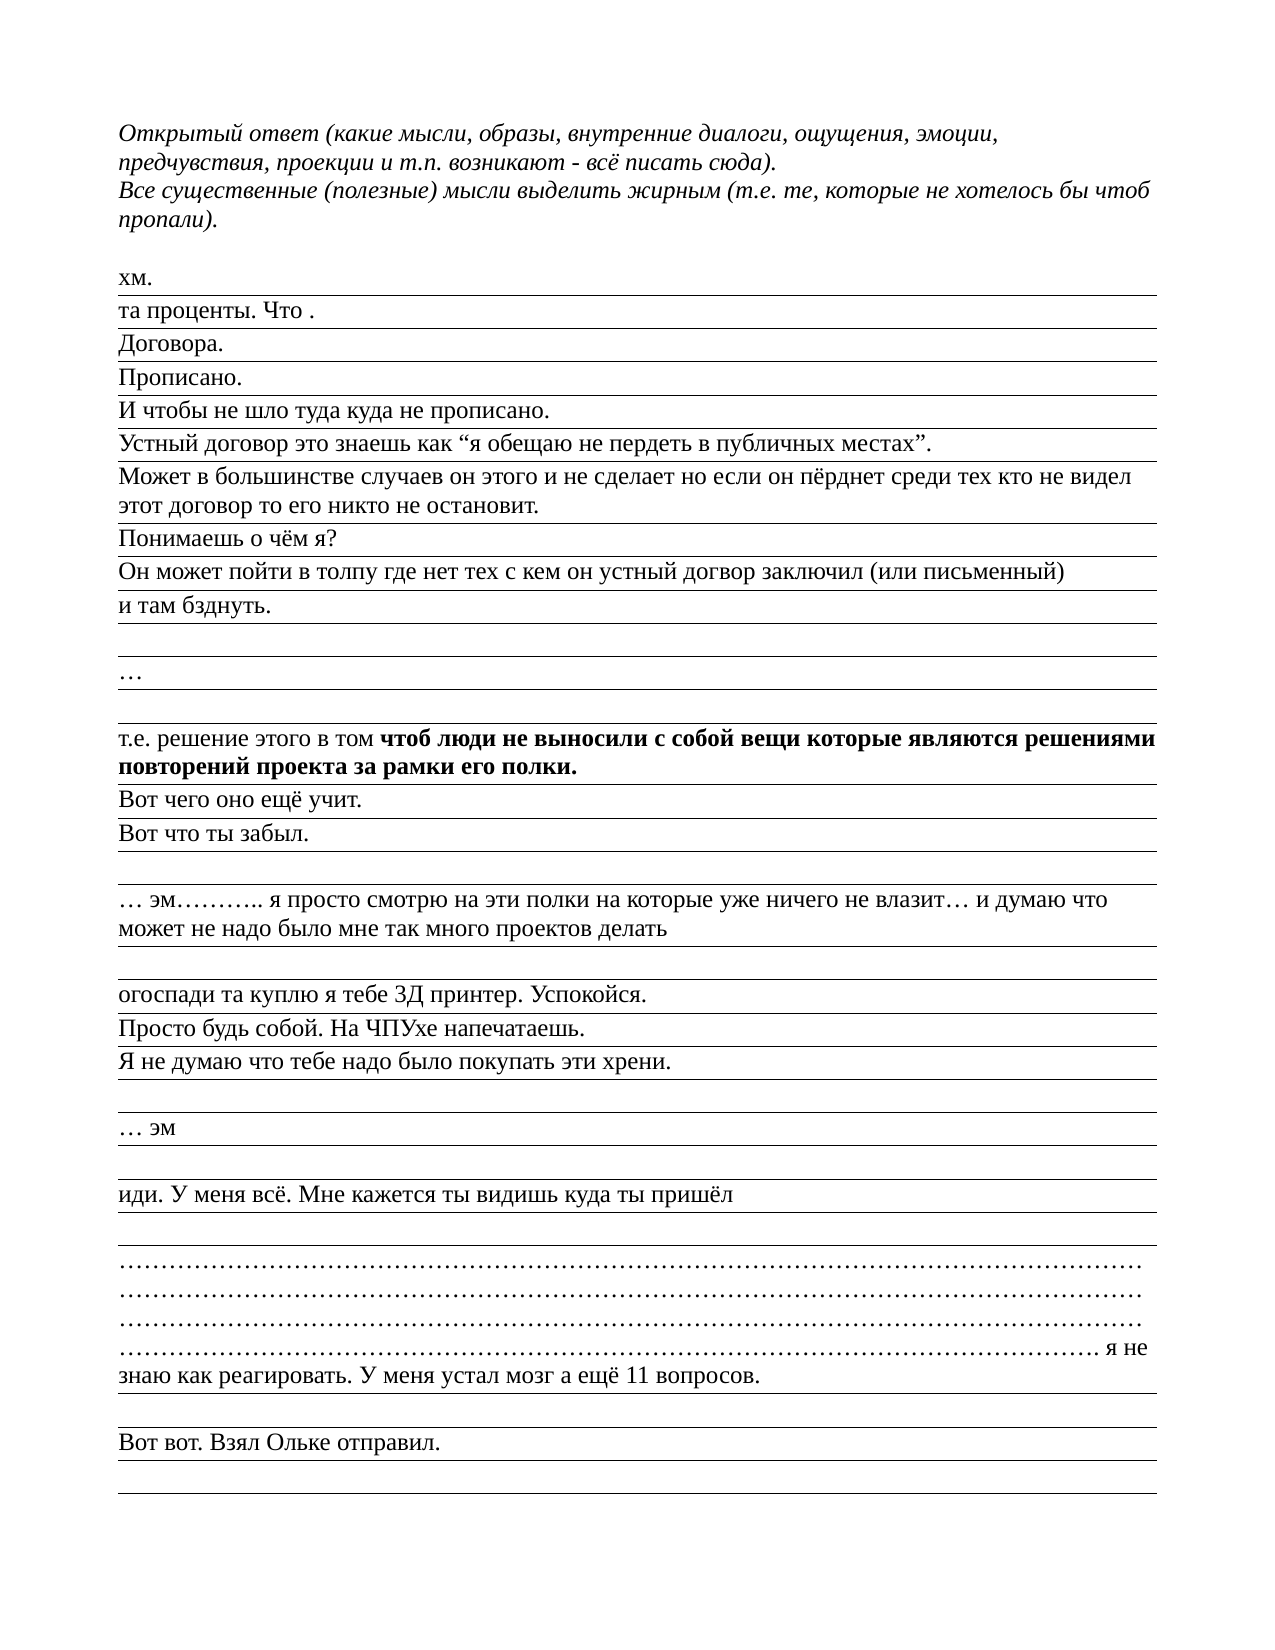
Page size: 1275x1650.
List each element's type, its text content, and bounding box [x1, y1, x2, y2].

text Может в большинстве случаев он этого и не сделает но если он пёрднет среди тех кто не видел этот договор то его никто не остановит. [118, 462, 1157, 523]
text Договора. [118, 329, 1157, 361]
text огоспади та куплю я тебе 3Д принтер. Успокойся. [118, 980, 1157, 1013]
text и там бзднуть. [118, 591, 1157, 623]
text … эм……….. я просто смотрю на эти полки на которые уже ничего не влазит… и думаю что может не надо было мне так много проектов делать [118, 885, 1157, 946]
text Все существенные (полезные) мысли выделить жирным (т.е. те, которые не хотелось бы чтоб пропали). [118, 176, 1157, 233]
text та проценты. Что . [118, 296, 1157, 328]
text Вот вот. Взял Ольке отправил. [118, 1428, 1157, 1460]
text Устный договор это знаешь как “я обещаю не пердеть в публичных местах”. [118, 429, 1157, 461]
text Открытый ответ (какие мысли, образы, внутренние диалоги, ощущения, эмоции, предчувствия, проекции и т.п. возникают - всё писать сюда). [118, 118, 1157, 176]
text ………………………………………………………………………………………………………………………………………………………………………………………………………………………………………………………………………………………………………………………………………………………………………………………………………………………………………………. я не знаю как реагировать. У меня устал мозг а ещё 11 вопросов. [118, 1246, 1157, 1393]
text Просто будь собой. На ЧПУхе напечатаешь. [118, 1014, 1157, 1046]
text Вот что ты забыл. [118, 819, 1157, 851]
text Прописано. [118, 362, 1157, 395]
text И чтобы не шло туда куда не прописано. [118, 396, 1157, 428]
text Он может пойти в толпу где нет тех с кем он устный догвор заключил (или письменный) [118, 557, 1157, 590]
text Понимаешь о чём я? [118, 524, 1157, 556]
text … [118, 657, 1157, 689]
text хм. [118, 262, 1157, 295]
text т.е. решение этого в том чтоб люди не выносили с собой вещи которые являются решениями повторений проекта за рамки его полки. [118, 724, 1157, 784]
text … эм [118, 1113, 1157, 1145]
text Вот чего оно ещё учит. [118, 785, 1157, 818]
text Я не думаю что тебе надо было покупать эти хрени. [118, 1047, 1157, 1079]
text иди. У меня всё. Мне кажется ты видишь куда ты пришёл [118, 1180, 1157, 1212]
